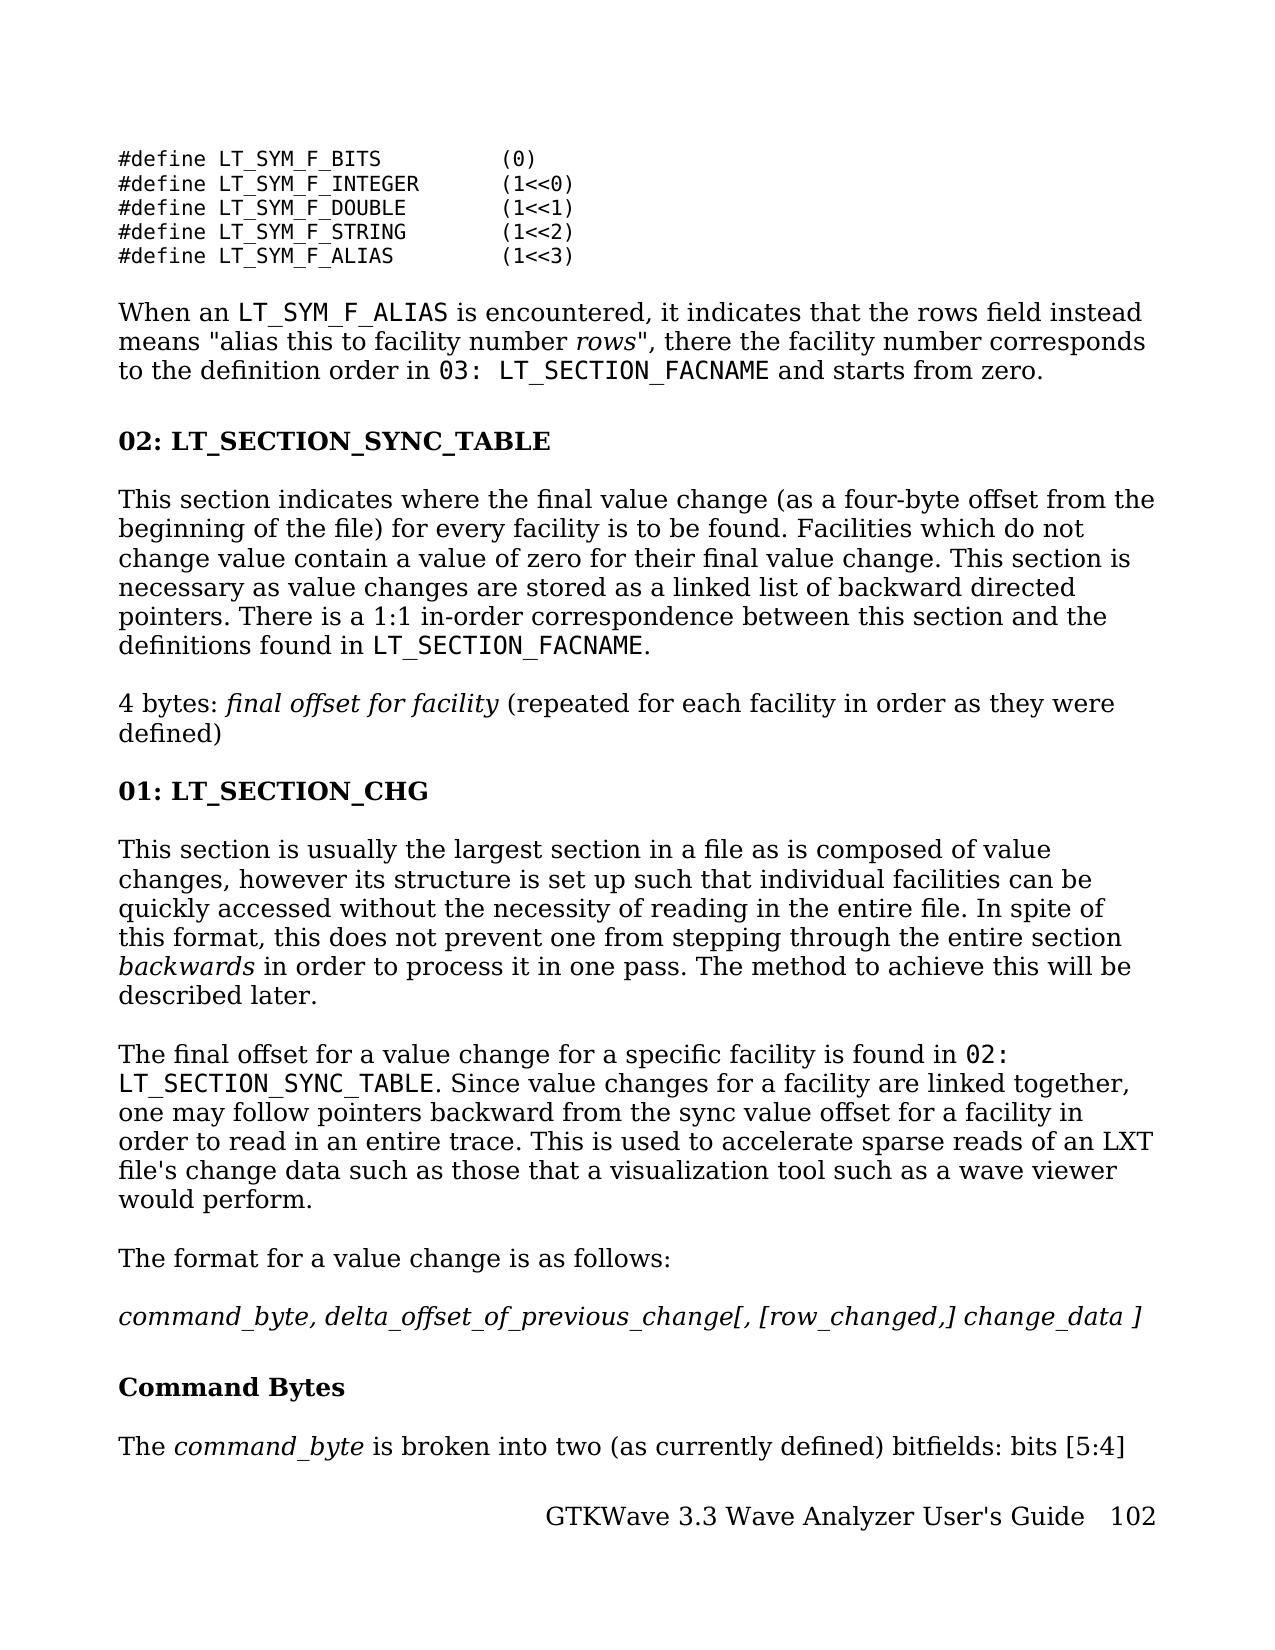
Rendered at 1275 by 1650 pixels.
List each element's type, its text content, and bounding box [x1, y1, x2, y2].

text Command Bytes The command_byte is broken into two (as currently defined) bitfields: bits [5:4] [118, 1373, 1157, 1461]
text #define LT_SYM_F_BITS (0) #define LT_SYM_F_INTEGER (1<<0) #define LT_SYM_F_DOUBLE (1<<1) #define LT_SYM_F_STRING (1<<2) #define LT_SYM_F_ALIAS (1<<3) When an LT_SYM_F_ALIAS is encountered, it indicates that the rows field instead means "alias this to facility number rows", there the facility number corresponds to the definition order in 03: LT_SECTION_FACNAME and starts from zero. [118, 118, 1157, 385]
text 02: LT_SECTION_SYNC_TABLE This section indicates where the final value change (as a four-byte offset from the beginning of the file) for every facility is to be found. Facilities which do not change value contain a value of zero for their final value change. This section is necessary as value changes are stored as a linked list of backward directed pointers. There is a 1:1 in-order correspondence between this section and the definitions found in LT_SECTION_FACNAME. 4 bytes: final offset for facility (repeated for each facility in order as they were defined) [118, 398, 1157, 748]
text 01: LT_SECTION_CHG This section is usually the largest section in a file as is composed of value changes, however its structure is set up such that individual facilities can be quickly accessed without the necessity of reading in the entire file. In spite of this format, this does not prevent one from stepping through the entire section backwards in order to process it in one pass. The method to achieve this will be described later. The final offset for a value change for a specific facility is found in 02: LT_SECTION_SYNC_TABLE. Since value changes for a facility are linked together, one may follow pointers backward from the sync value offset for a facility in order to read in an entire trace. This is used to accelerate sparse reads of an LXT file's change data such as those that a visualization tool such as a wave viewer would perform. The format for a value change is as follows: command_byte, delta_offset_of_previous_change[, [row_changed,] change_data ] [118, 748, 1157, 1332]
